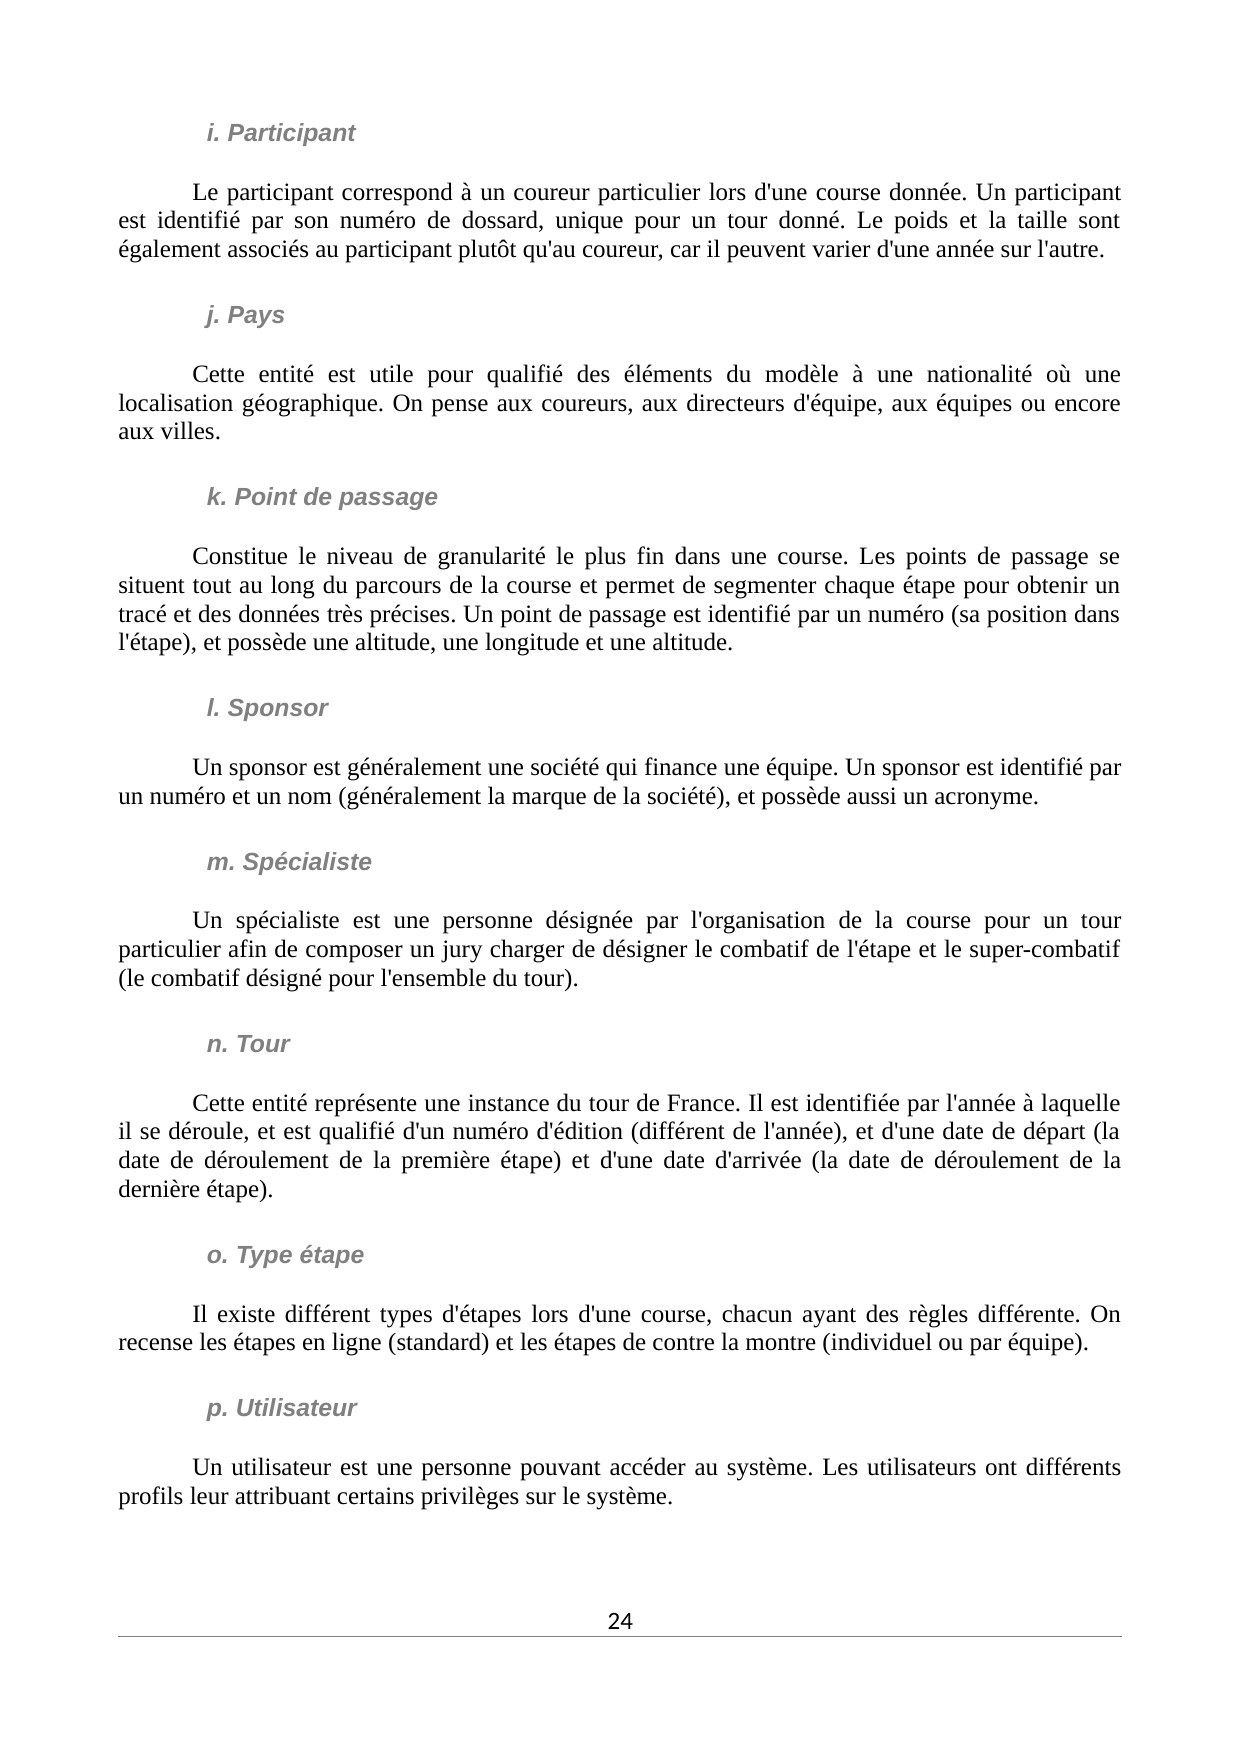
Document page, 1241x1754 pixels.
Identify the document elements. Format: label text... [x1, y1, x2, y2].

text Cette entité est utile pour qualifié des éléments du modèle à une nationalité où une localisation géographique. On pense aux coureurs, aux directeurs d'équipe, aux équipes ou encore aux villes. [118, 359, 1122, 445]
subtitle Sponsor [207, 693, 1122, 722]
subtitle Tour [207, 1029, 1122, 1058]
subtitle Spécialiste [207, 847, 1122, 875]
text Un utilisateur est une personne pouvant accéder au système. Les utilisateurs ont différents profils leur attribuant certains privilèges sur le système. [118, 1452, 1122, 1509]
text Un spécialiste est une personne désignée par l'organisation de la course pour un tour particulier afin de composer un jury charger de désigner le combatif de l'étape et le super-combatif (le combatif désigné pour l'ensemble du tour). [118, 906, 1122, 992]
text Un sponsor est généralement une société qui finance une équipe. Un sponsor est identifié par un numéro et un nom (généralement la marque de la société), et possède aussi un acronyme. [118, 752, 1122, 809]
subtitle Pays [207, 300, 1122, 329]
text Il existe différent types d'étapes lors d'une course, chacun ayant des règles différente. On recense les étapes en ligne (standard) et les étapes de contre la montre (individuel ou par équipe). [118, 1299, 1122, 1356]
subtitle Type étape [207, 1240, 1122, 1268]
subtitle Participant [207, 118, 1122, 147]
subtitle Utilisateur [207, 1393, 1122, 1422]
text Cette entité représente une instance du tour de France. Il est identifiée par l'année à laquelle il se déroule, et est qualifié d'un numéro d'édition (différent de l'année), et d'une date de départ (la date de déroulement de la première étape) et d'une date d'arrivée (la date de déroulement de la dernière étape). [118, 1088, 1122, 1203]
text Constitue le niveau de granularité le plus fin dans une course. Les points de passage se situent tout au long du parcours de la course et permet de segmenter chaque étape pour obtenir un tracé et des données très précises. Un point de passage est identifié par un numéro (sa position dans l'étape), et possède une altitude, une longitude et une altitude. [118, 541, 1122, 656]
subtitle Point de passage [207, 482, 1122, 511]
text Le participant correspond à un coureur particulier lors d'une course donnée. Un participant est identifié par son numéro de dossard, unique pour un tour donné. Le poids et la taille sont également associés au participant plutôt qu'au coureur, car il peuvent varier d'une année sur l'autre. [118, 177, 1122, 263]
